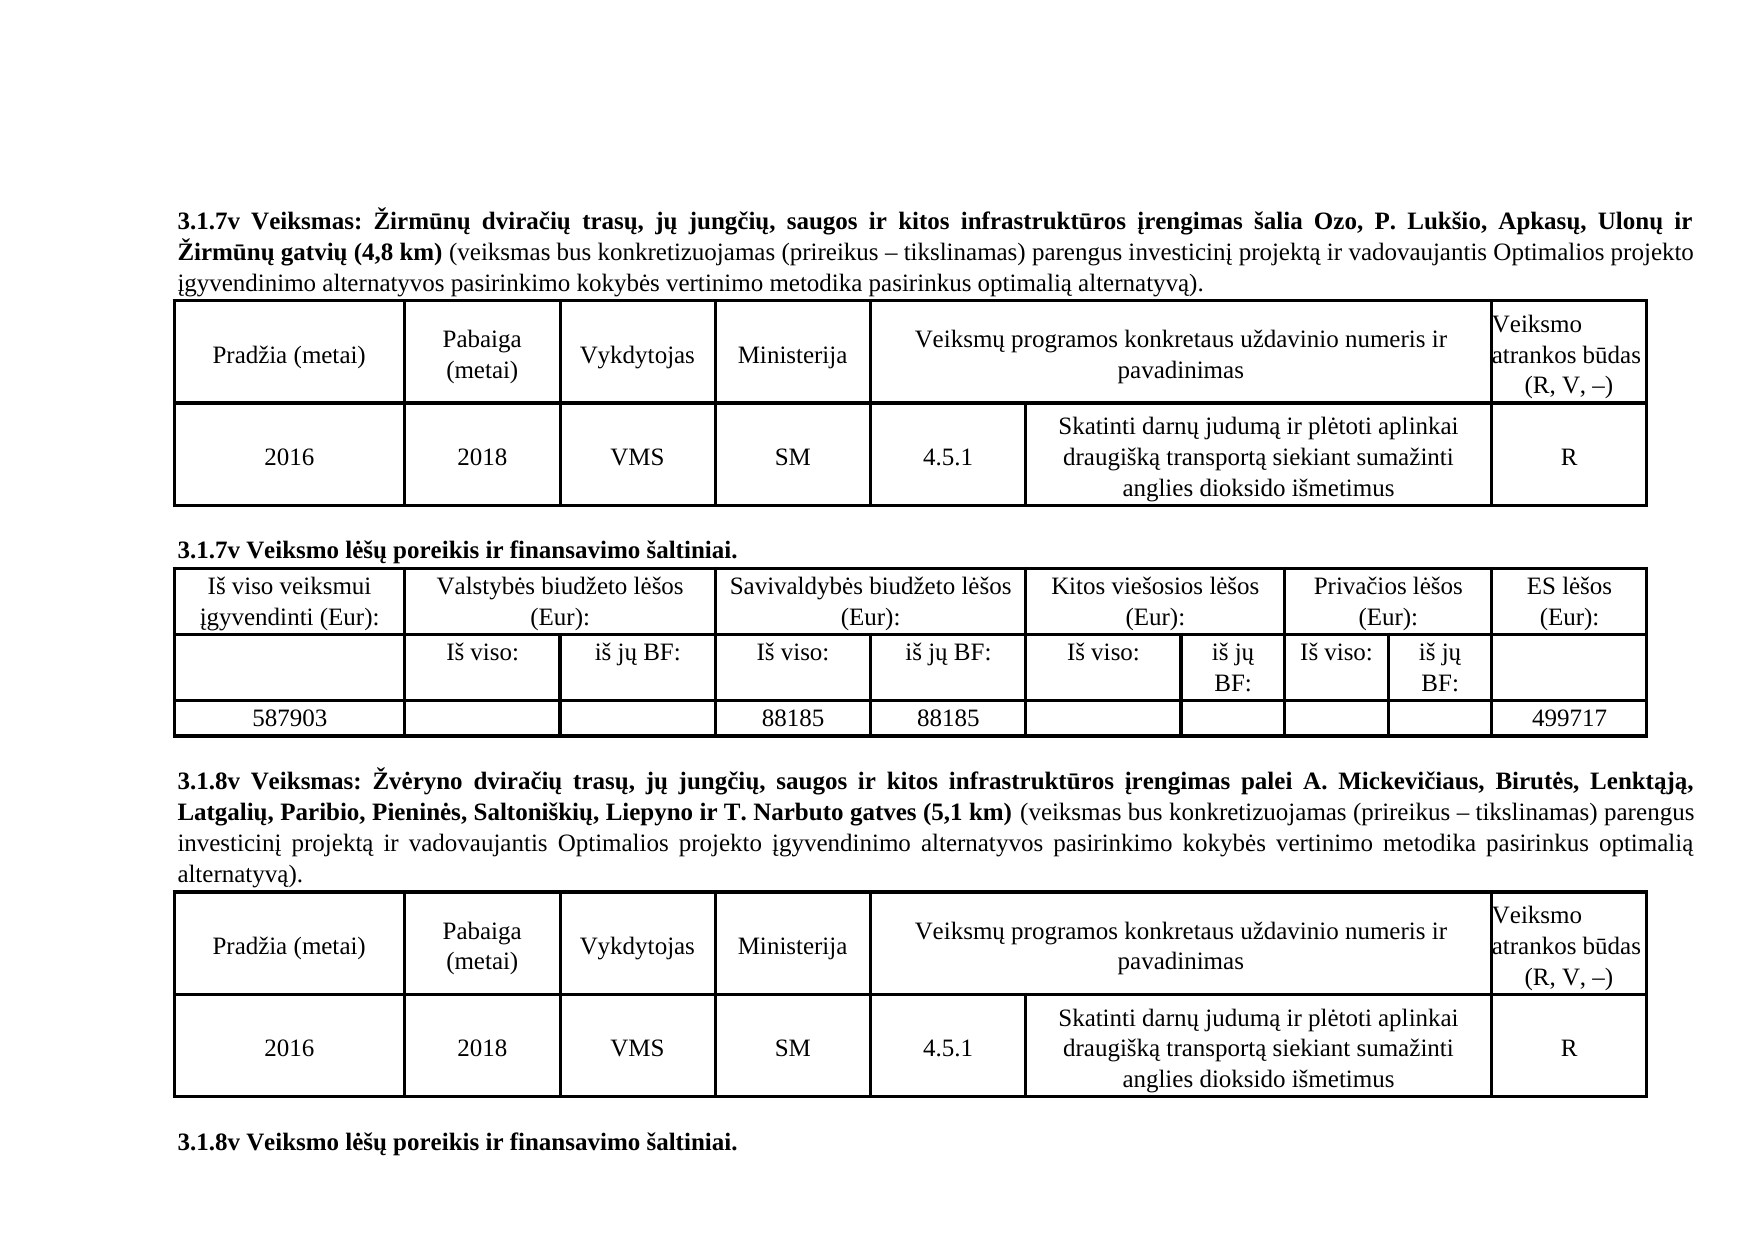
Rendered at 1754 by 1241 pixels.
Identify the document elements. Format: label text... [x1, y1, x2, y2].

table_header Pradžia (metai) [176, 894, 403, 993]
table_cell 2018 [406, 996, 559, 1095]
table_cell [1493, 636, 1645, 699]
table_cell VMS [562, 405, 714, 504]
table_cell [562, 702, 714, 734]
table_header Veiksmo atrankos būdas (R, V, –) [1493, 302, 1645, 401]
table_cell iš jų BF: [562, 636, 714, 699]
table_cell [1183, 702, 1283, 734]
table_cell iš jų BF: [872, 636, 1024, 699]
table_cell SM [717, 996, 869, 1095]
table_cell R [1493, 996, 1645, 1095]
table_header Pabaiga (metai) [406, 894, 559, 993]
table_header Vykdytojas [562, 302, 714, 401]
table_cell [406, 702, 558, 734]
table_cell Skatinti darnų judumą ir plėtoti aplinkai draugišką transportą siekiant sumažinti anglies dioksido išmetimus [1027, 405, 1490, 504]
table_header Kitos viešosios lėšos (Eur): [1027, 570, 1283, 633]
table_cell [176, 636, 403, 699]
table_cell 2018 [406, 405, 559, 504]
table_cell iš jų BF: [1183, 636, 1283, 699]
table_header Iš viso veiksmui įgyvendinti (Eur): [176, 570, 403, 633]
table_cell Iš viso: [1286, 636, 1387, 699]
table_header Vykdytojas [562, 894, 714, 993]
table_cell Iš viso: [1027, 636, 1179, 699]
table_cell SM [717, 405, 869, 504]
table_header ES lėšos (Eur): [1493, 570, 1645, 633]
table_header Veiksmų programos konkretaus uždavinio numeris ir pavadinimas [872, 894, 1490, 993]
table_cell 88185 [872, 702, 1024, 734]
table_cell R [1493, 405, 1645, 504]
table_cell Iš viso: [406, 636, 558, 699]
table_cell iš jų BF: [1390, 636, 1490, 699]
table_header Pabaiga (metai) [406, 302, 559, 401]
table_cell 88185 [717, 702, 869, 734]
table_header Savivaldybės biudžeto lėšos (Eur): [717, 570, 1024, 633]
table_header Ministerija [717, 894, 869, 993]
table_cell 4.5.1 [872, 405, 1024, 504]
table_cell 587903 [176, 702, 403, 734]
text 3.1.7v Veiksmo lėšų poreikis ir finansavimo šaltiniai. [177, 536, 1695, 564]
table_header Pradžia (metai) [176, 302, 403, 401]
table_header Veiksmų programos konkretaus uždavinio numeris ir pavadinimas [872, 302, 1490, 401]
table_cell [1390, 702, 1490, 734]
text 3.1.7v Veiksmas: Žirmūnų dviračių trasų, jų jungčių, saugos ir kitos infrastruktūros įrengimas šalia Ozo, P. Lukšio, Apkasų, Ulonų ir Žirmūnų gatvių (4,8 km) (veiksmas bus konkretizuojamas (prireikus – tikslinamas) parengus investicinį projektą ir vadovaujantis Optimalios projekto įgyvendinimo alternatyvos pasirinkimo kokybės vertinimo metodika pasirinkus optimalią alternatyvą). [177, 206, 1695, 297]
table_header Veiksmo atrankos būdas (R, V, –) [1493, 894, 1645, 993]
table_cell 499717 [1493, 702, 1645, 734]
table_cell [1286, 702, 1387, 734]
table_cell Iš viso: [717, 636, 869, 699]
text 3.1.8v Veiksmo lėšų poreikis ir finansavimo šaltiniai. [177, 1127, 1695, 1156]
table_header Privačios lėšos (Eur): [1286, 570, 1490, 633]
table_header Valstybės biudžeto lėšos (Eur): [406, 570, 714, 633]
table_header Ministerija [717, 302, 869, 401]
table_cell 2016 [176, 996, 403, 1095]
table_cell 2016 [176, 405, 403, 504]
table_cell 4.5.1 [872, 996, 1024, 1095]
table_cell VMS [562, 996, 714, 1095]
table_cell [1027, 702, 1179, 734]
text 3.1.8v Veiksmas: Žvėryno dviračių trasų, jų jungčių, saugos ir kitos infrastruktūros įrengimas palei A. Mickevičiaus, Birutės, Lenktąją, Latgalių, Paribio, Pieninės, Saltoniškių, Liepyno ir T. Narbuto gatves (5,1 km) (veiksmas bus konkretizuojamas (prireikus – tikslinamas) parengus investicinį projektą ir vadovaujantis Optimalios projekto įgyvendinimo alternatyvos pasirinkimo kokybės vertinimo metodika pasirinkus optimalią alternatyvą). [177, 766, 1695, 888]
table_cell Skatinti darnų judumą ir plėtoti aplinkai draugišką transportą siekiant sumažinti anglies dioksido išmetimus [1027, 996, 1490, 1095]
